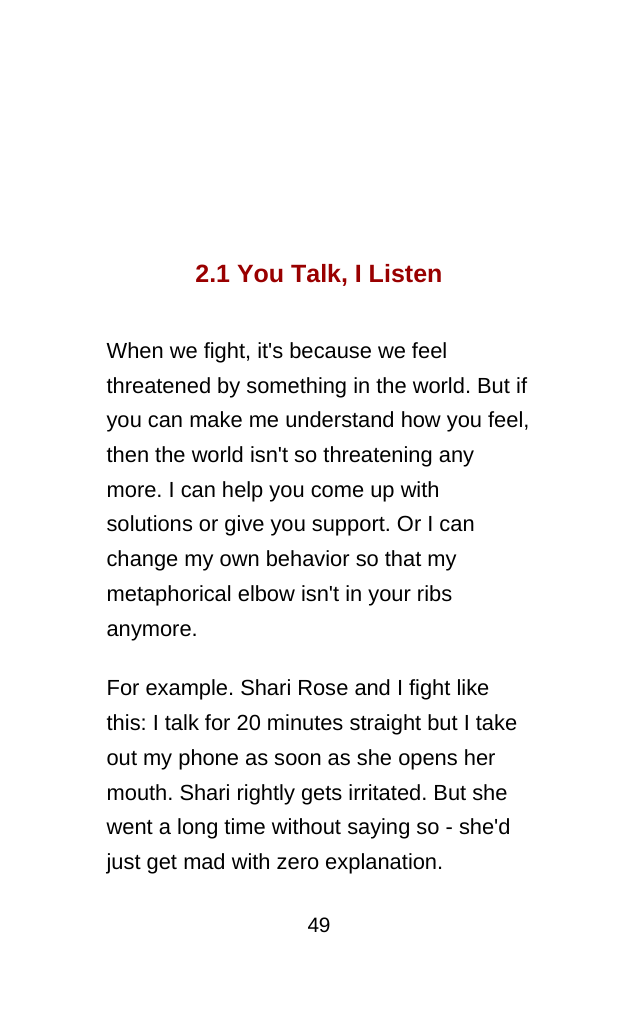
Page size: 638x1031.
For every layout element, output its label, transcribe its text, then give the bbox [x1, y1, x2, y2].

text For example. Shari Rose and I fight like this: I talk for 20 minutes straight but I take out my phone as soon as she opens her mouth. Shari rightly gets irritated. But she went a long time without saying so - she'd just get mad with zero explanation. [106, 675, 531, 874]
subtitle 2.1 You Talk, I Listen [106, 259, 531, 287]
text When we fight, it's because we feel threatened by something in the world. But if you can make me understand how you feel, then the world isn't so threatening any more. I can help you come up with solutions or give you support. Or I can change my own behavior so that my metaphorical elbow isn't in your ribs anymore. [106, 338, 531, 641]
